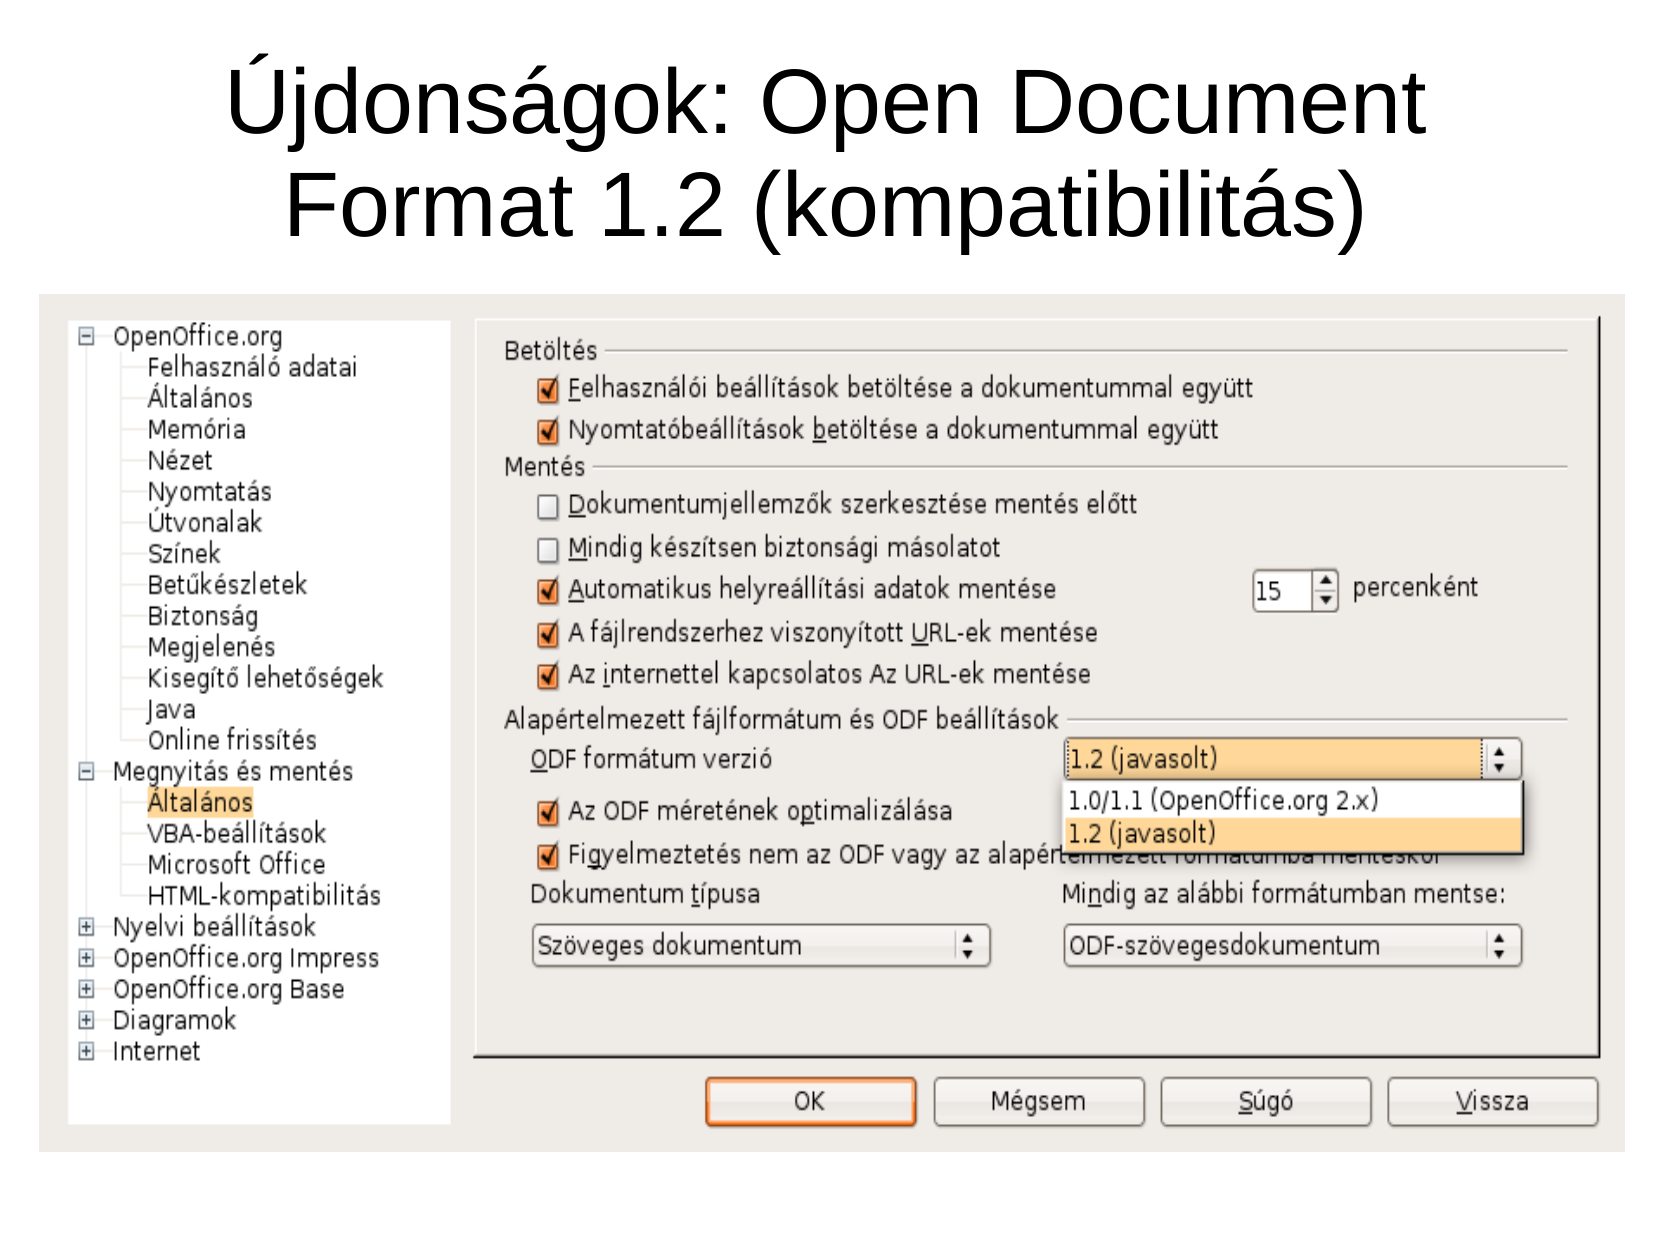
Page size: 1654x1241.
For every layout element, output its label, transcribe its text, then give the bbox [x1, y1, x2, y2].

title Újdonságok: Open Document Format 1.2 (kompatibilitás) [82, 50, 1571, 256]
picture [39, 294, 1625, 1152]
